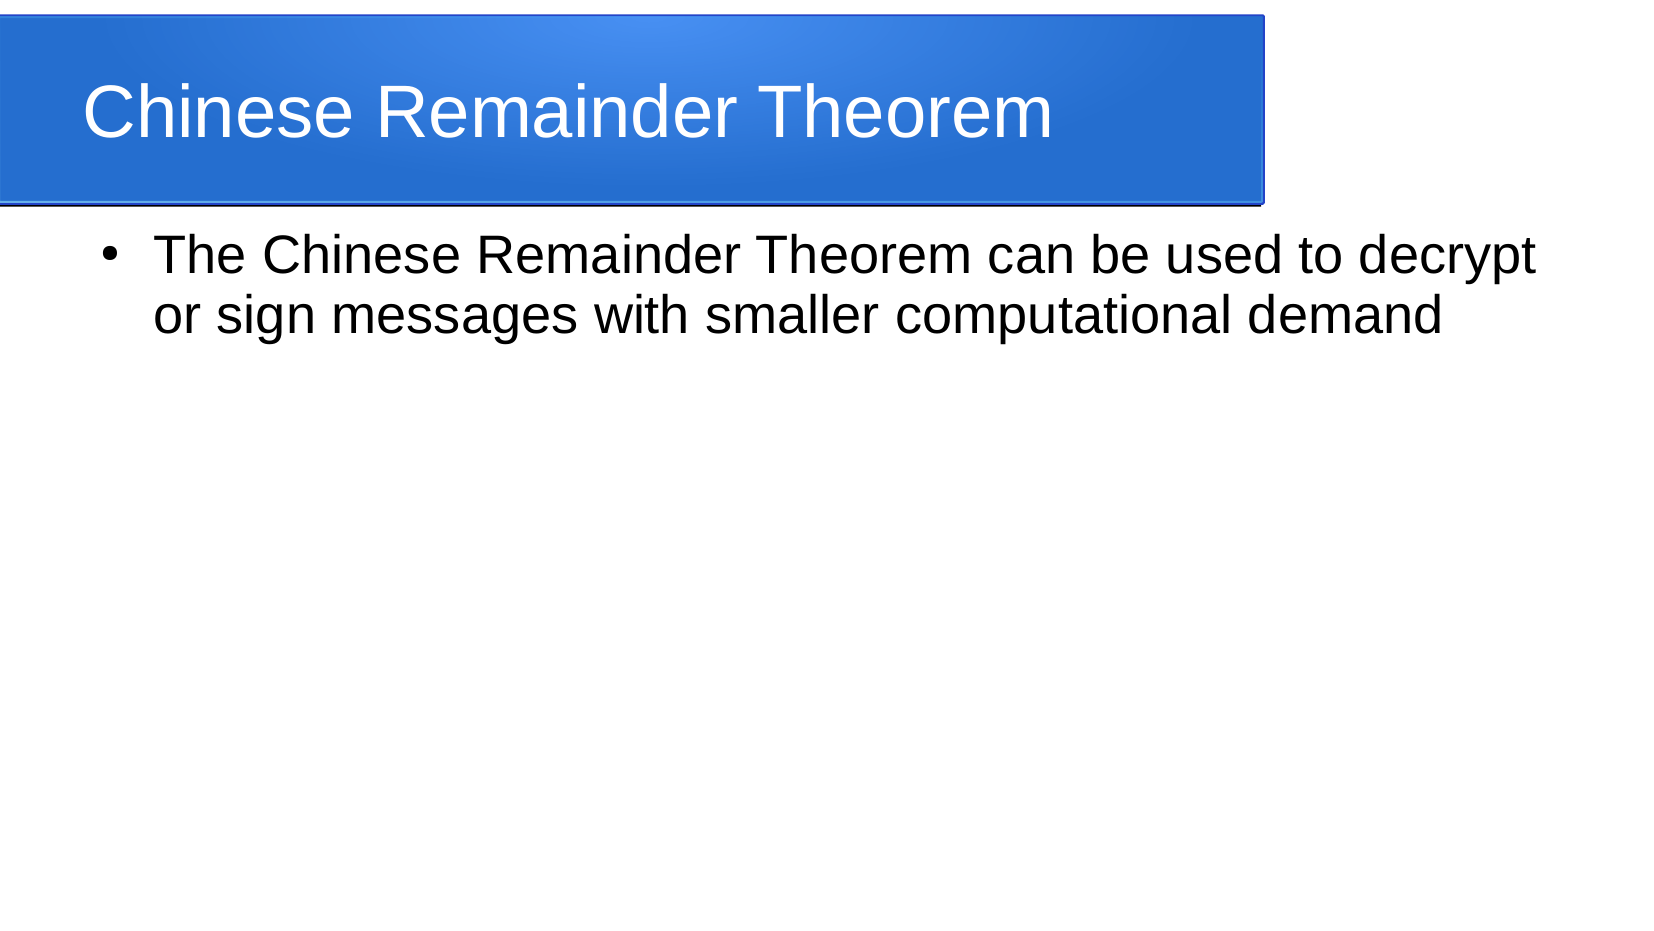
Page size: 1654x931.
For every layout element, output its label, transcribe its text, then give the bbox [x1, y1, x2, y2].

list The Chinese Remainder Theorem can be used to decrypt or sign messages with smaller computational demand [82, 224, 1571, 764]
title Chinese Remainder Theorem [82, 35, 1235, 189]
